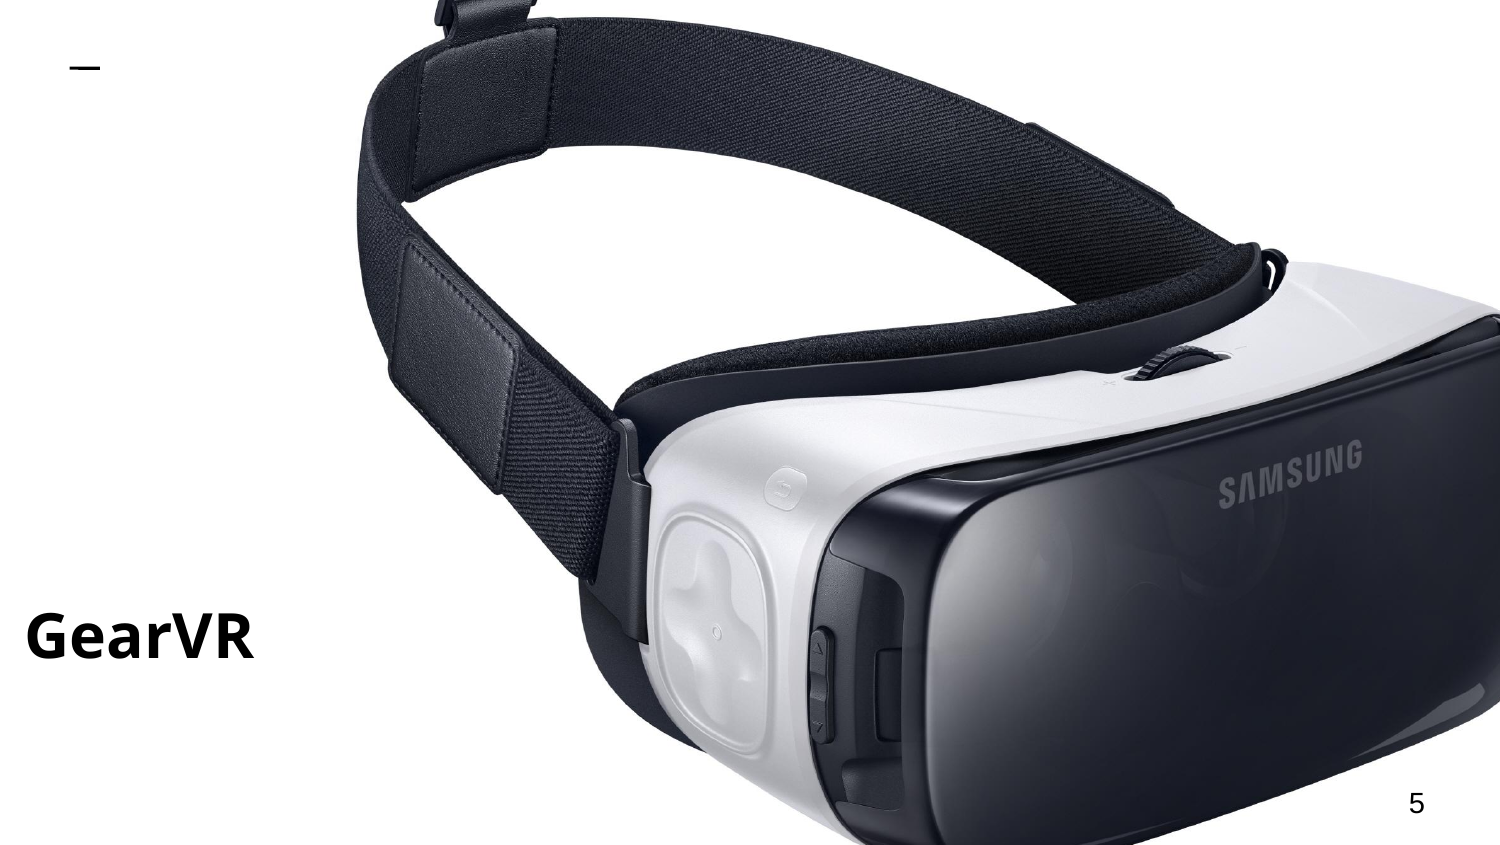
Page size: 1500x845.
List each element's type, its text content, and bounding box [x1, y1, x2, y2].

slide_number [1394, 769, 1484, 835]
picture [254, 0, 1500, 845]
title GearVR [9, 562, 471, 687]
